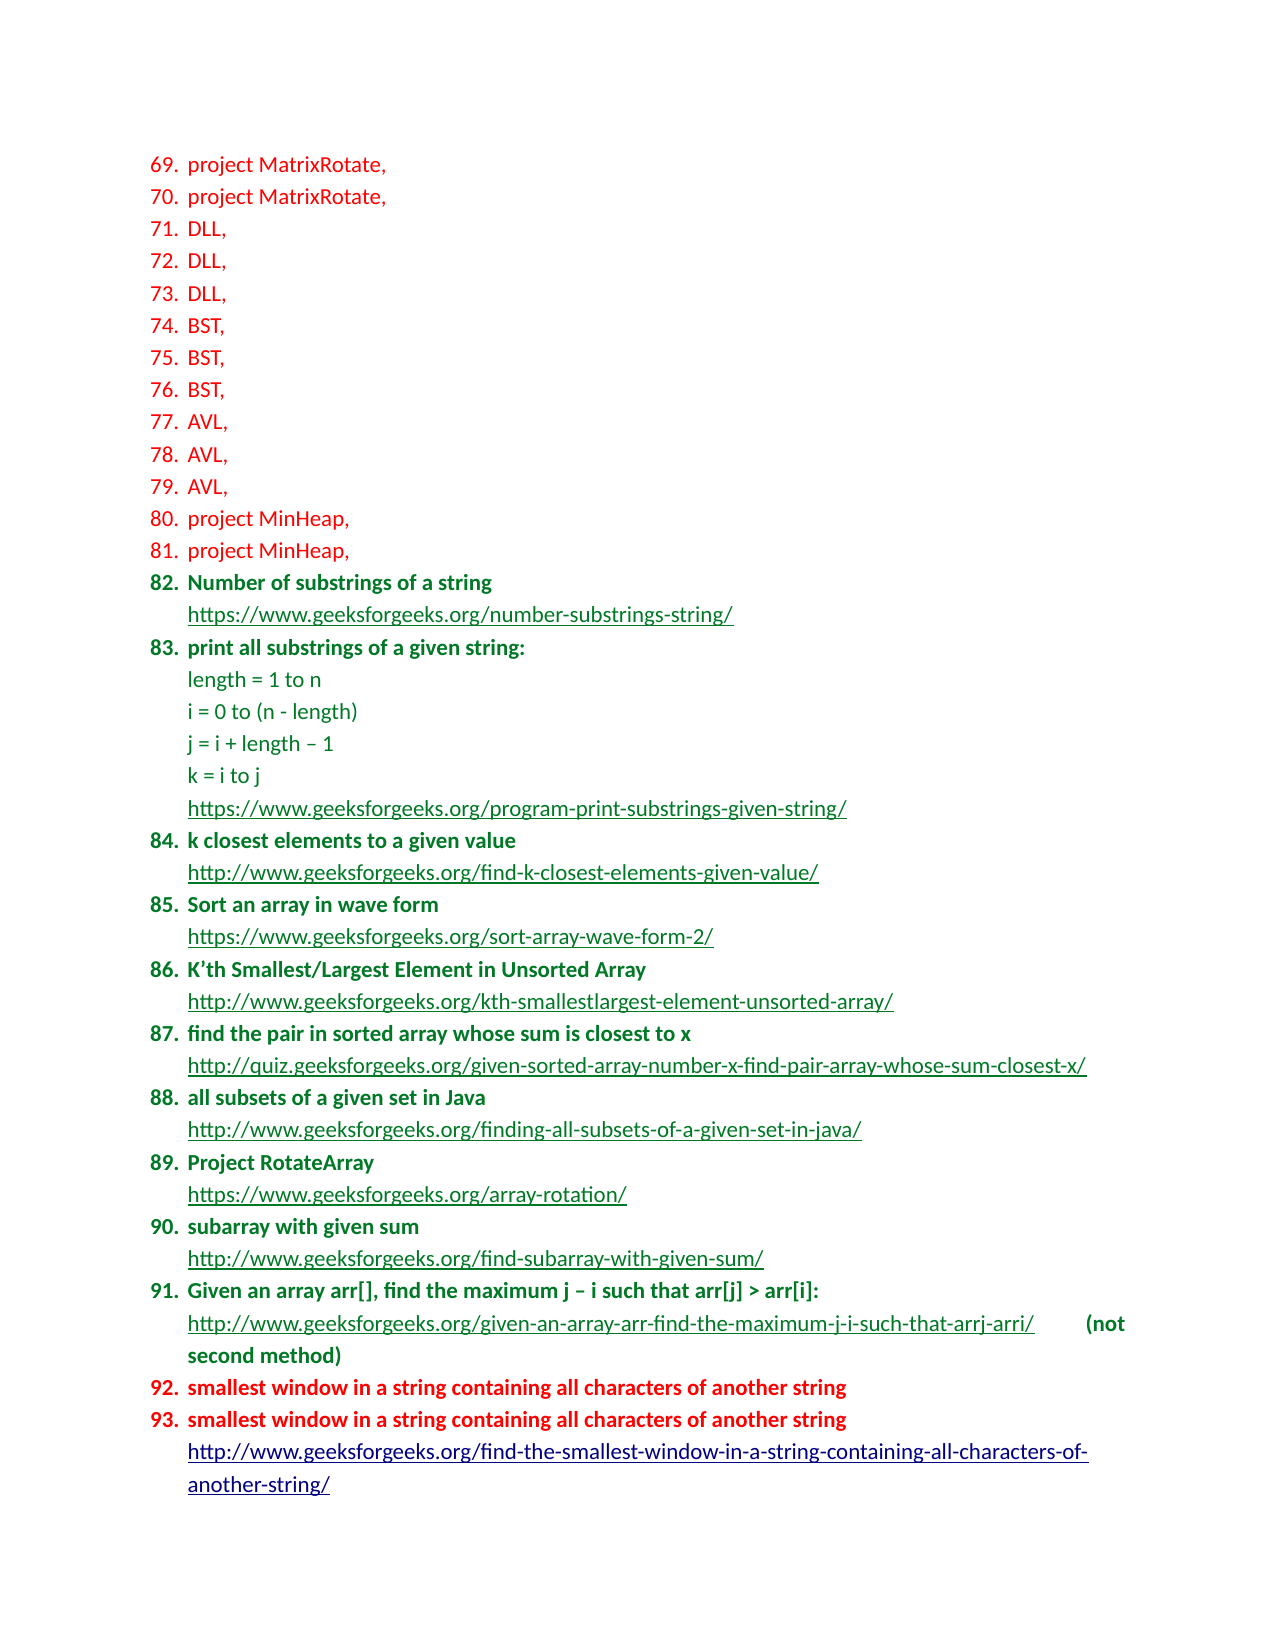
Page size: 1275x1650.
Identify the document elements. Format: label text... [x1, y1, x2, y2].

list project MinHeap, [150, 504, 1125, 532]
list http://www.geeksforgeeks.org/finding-all-subsets-of-a-given-set-in-java/ [150, 1116, 1125, 1144]
list smallest window in a string containing all characters of another string [150, 1373, 1125, 1401]
list i = 0 to (n - length) [150, 697, 1125, 725]
list BST, [150, 343, 1125, 371]
list all subsets of a given set in Java [150, 1083, 1125, 1111]
list Sort an array in wave form [150, 890, 1125, 918]
list http://quiz.geeksforgeeks.org/given-sorted-array-number-x-find-pair-array-whose-sum-closest-x/ [150, 1051, 1125, 1079]
list project MatrixRotate, [150, 182, 1125, 210]
list DLL, [150, 214, 1125, 242]
list http://www.geeksforgeeks.org/find-the-smallest-window-in-a-string-containing-all-characters-of-another-string/ [150, 1437, 1125, 1498]
list project MinHeap, [150, 536, 1125, 564]
list k = i to j [150, 762, 1125, 789]
list Given an array arr[], find the maximum j – i such that arr[j] > arr[i]: [150, 1277, 1125, 1304]
list https://www.geeksforgeeks.org/sort-array-wave-form-2/ [150, 922, 1125, 951]
list k closest elements to a given value [150, 826, 1125, 854]
list smallest window in a string containing all characters of another string [150, 1405, 1125, 1433]
list AVL, [150, 440, 1125, 468]
list DLL, [150, 279, 1125, 307]
list length = 1 to n [150, 665, 1125, 693]
list BST, [150, 311, 1125, 339]
list https://www.geeksforgeeks.org/array-rotation/ [150, 1180, 1125, 1208]
list DLL, [150, 247, 1125, 274]
list Project RotateArray [150, 1148, 1125, 1176]
list j = i + length – 1 [150, 729, 1125, 757]
list Number of substrings of a string [150, 568, 1125, 596]
list AVL, [150, 472, 1125, 500]
list subarray with given sum [150, 1212, 1125, 1240]
list AVL, [150, 407, 1125, 436]
list project MatrixRotate, [150, 150, 1125, 178]
list https://www.geeksforgeeks.org/number-substrings-string/ [150, 601, 1125, 629]
list http://www.geeksforgeeks.org/find-k-closest-elements-given-value/ [150, 858, 1125, 886]
list K’th Smallest/Largest Element in Unsorted Array [150, 955, 1125, 983]
list print all substrings of a given string: [150, 633, 1125, 661]
list https://www.geeksforgeeks.org/program-print-substrings-given-string/ [150, 794, 1125, 822]
list BST, [150, 375, 1125, 403]
list http://www.geeksforgeeks.org/find-subarray-with-given-sum/ [150, 1244, 1125, 1272]
list find the pair in sorted array whose sum is closest to x [150, 1019, 1125, 1047]
list http://www.geeksforgeeks.org/kth-smallestlargest-element-unsorted-array/ [150, 987, 1125, 1015]
list http://www.geeksforgeeks.org/given-an-array-arr-find-the-maximum-j-i-such-that-arrj-arri/ (not second method) [150, 1309, 1125, 1369]
